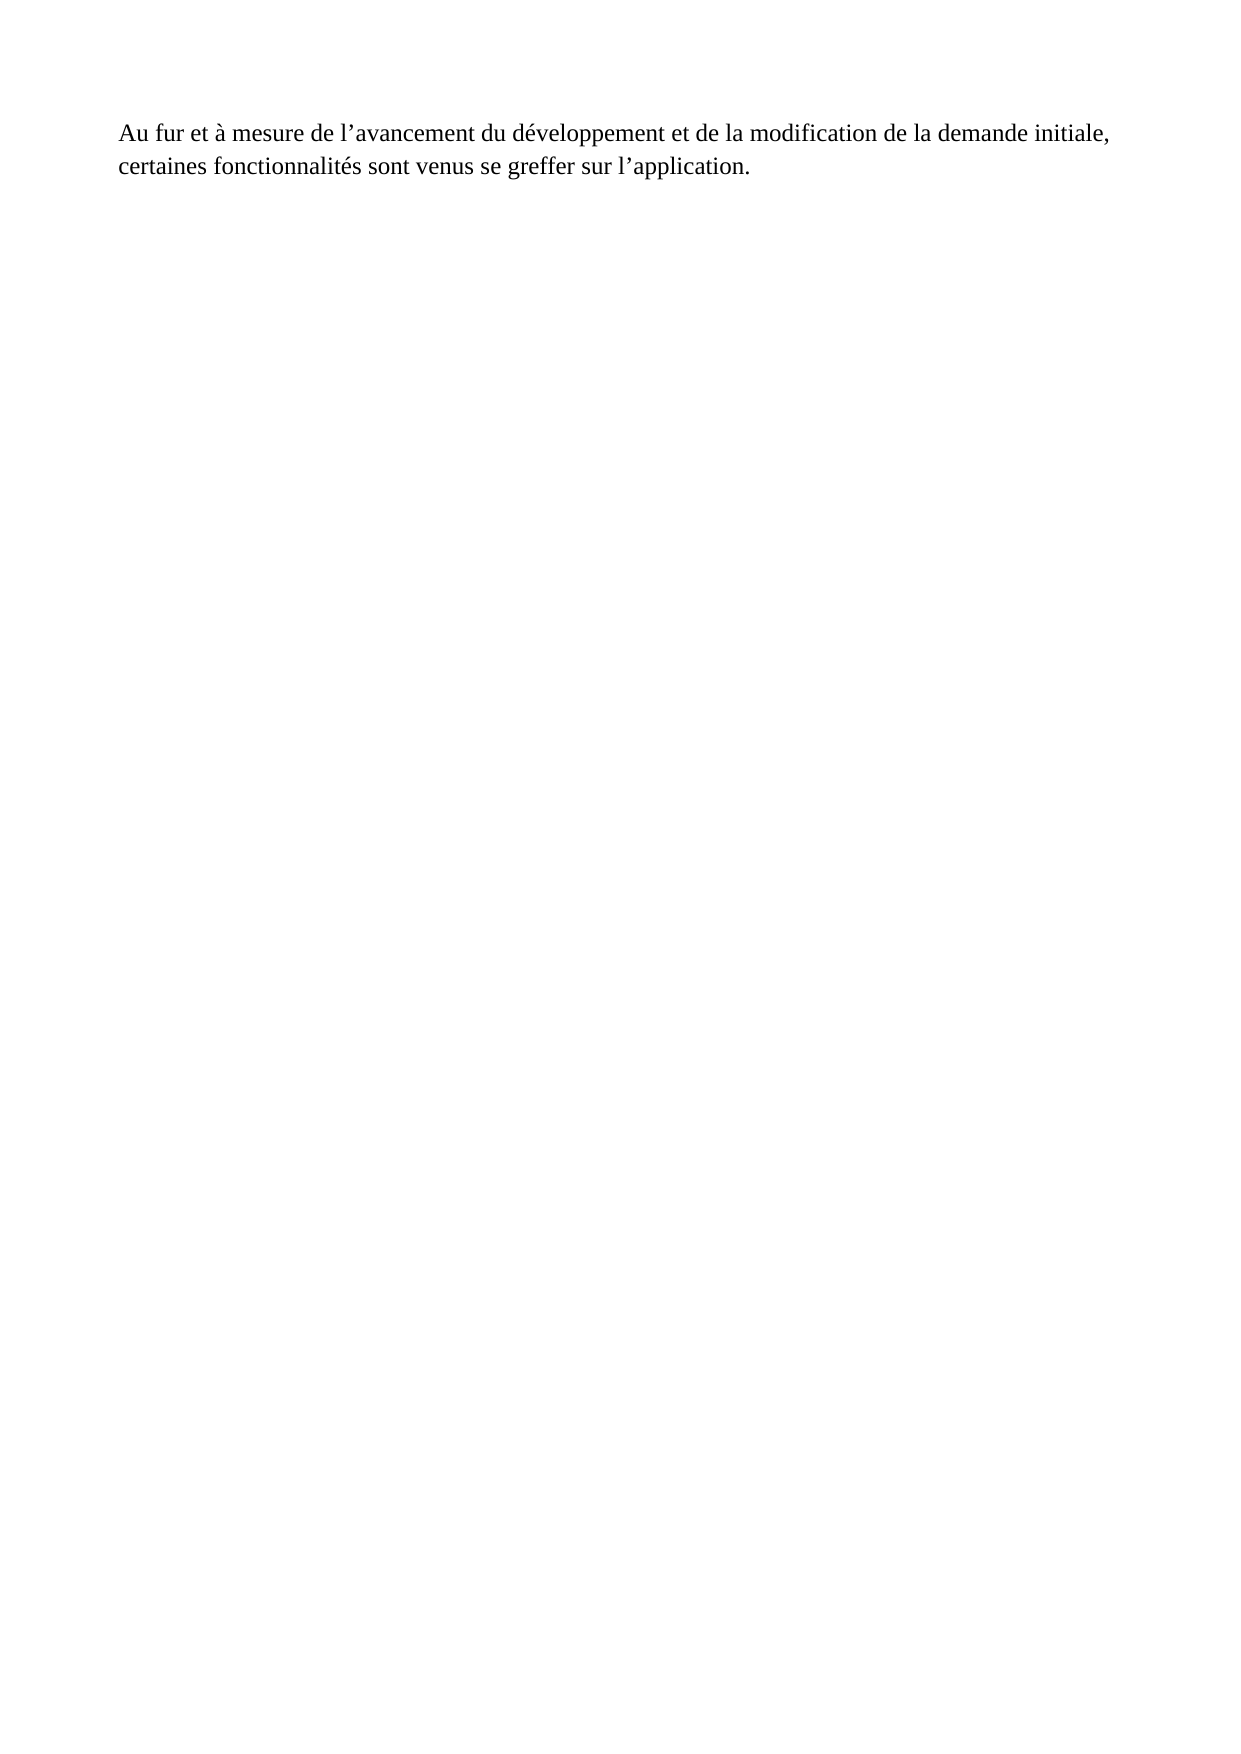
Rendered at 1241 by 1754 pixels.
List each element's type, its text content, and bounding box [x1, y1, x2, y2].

text Au fur et à mesure de l’avancement du développement et de la modification de la demande initiale, certaines fonctionnalités sont venus se greffer sur l’application. [118, 118, 1122, 180]
